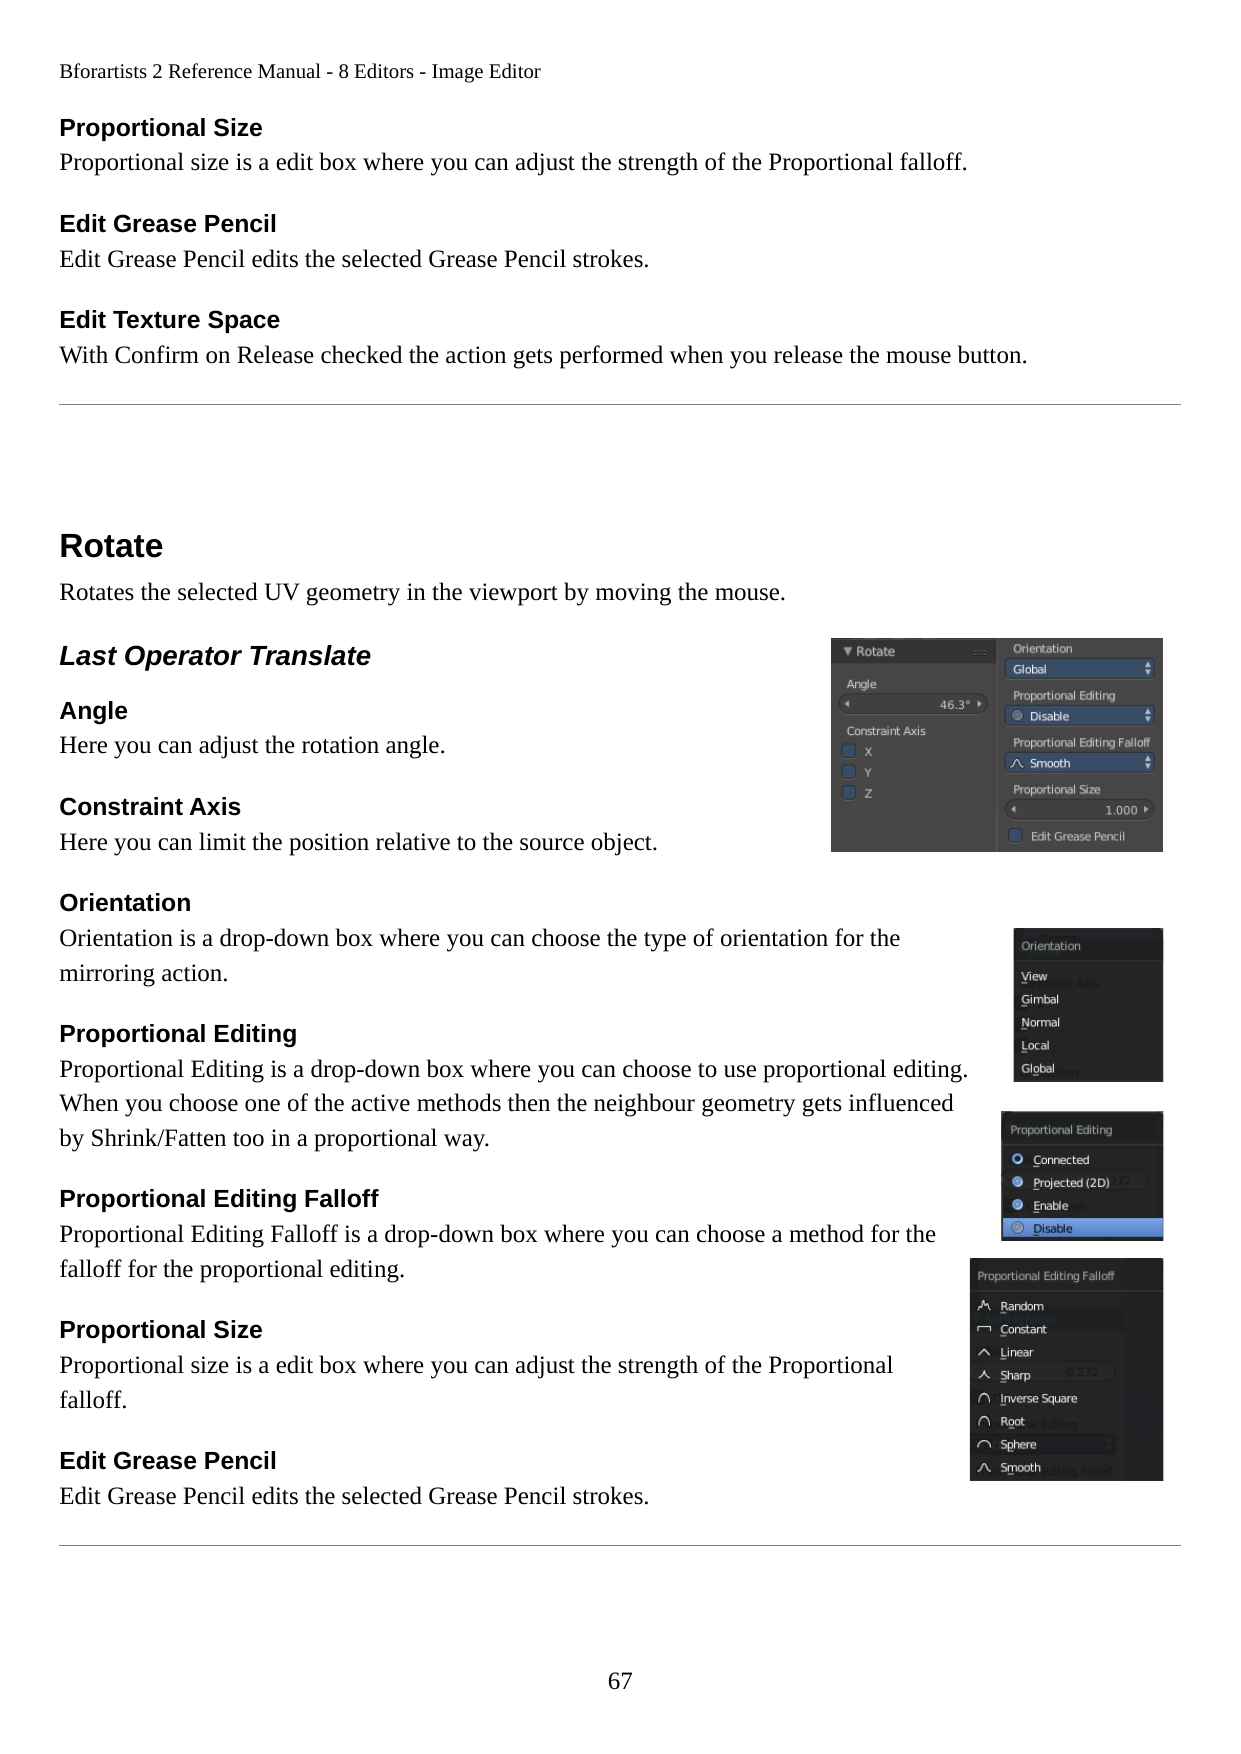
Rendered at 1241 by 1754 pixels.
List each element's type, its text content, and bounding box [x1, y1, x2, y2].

subtitle Edit Grease Pencil [59, 209, 1181, 237]
subtitle Constraint Axis [59, 792, 831, 821]
text Proportional size is a edit box where you can adjust the strength of the Proportional falloff. [59, 147, 1181, 176]
text Orientation is a drop-down box where you can choose the type of orientation for the mirroring action. [59, 923, 1181, 986]
subtitle [1164, 1019, 1181, 1048]
text Edit Grease Pencil edits the selected Grease Pencil strokes. [59, 1481, 1181, 1510]
subtitle Edit Grease Pencil [59, 1446, 969, 1475]
subtitle Rotate [59, 526, 1181, 565]
text Rotates the selected UV geometry in the viewport by moving the mouse. [59, 577, 1181, 606]
subtitle Proportional Editing Falloff [59, 1184, 1001, 1213]
picture [831, 638, 1164, 852]
text Edit Grease Pencil edits the selected Grease Pencil strokes. [59, 244, 1181, 272]
subtitle Proportional Editing [59, 1019, 1013, 1048]
subtitle Last Operator Translate [59, 639, 831, 671]
subtitle [1164, 792, 1181, 821]
subtitle [1164, 696, 1181, 724]
subtitle Orientation [59, 888, 1181, 917]
subtitle [1164, 1315, 1181, 1344]
subtitle [1164, 639, 1181, 671]
subtitle [1164, 1446, 1181, 1475]
picture [1001, 1111, 1164, 1241]
text Proportional Editing is a drop-down box where you can choose to use proportional editing. When you choose one of the active methods then the neighbour geometry gets influenced by Shrink/Fatten too in a proportional way. [59, 1054, 1181, 1152]
subtitle Proportional Size [59, 1315, 969, 1344]
text Proportional Editing Falloff is a drop-down box where you can choose a method for the falloff for the proportional editing. [59, 1219, 1181, 1283]
picture [969, 1258, 1164, 1481]
text Here you can adjust the rotation angle. [59, 731, 831, 759]
subtitle Proportional Size [59, 113, 1181, 141]
text Proportional size is a edit box where you can adjust the strength of the Proportional falloff. [59, 1350, 969, 1413]
subtitle Angle [59, 696, 831, 724]
text With Confirm on Release checked the action gets performed when you release the mouse button. [59, 340, 1181, 369]
subtitle Edit Texture Space [59, 305, 1181, 334]
text Here you can limit the position relative to the source object. [59, 827, 1181, 856]
picture [1013, 928, 1164, 1082]
